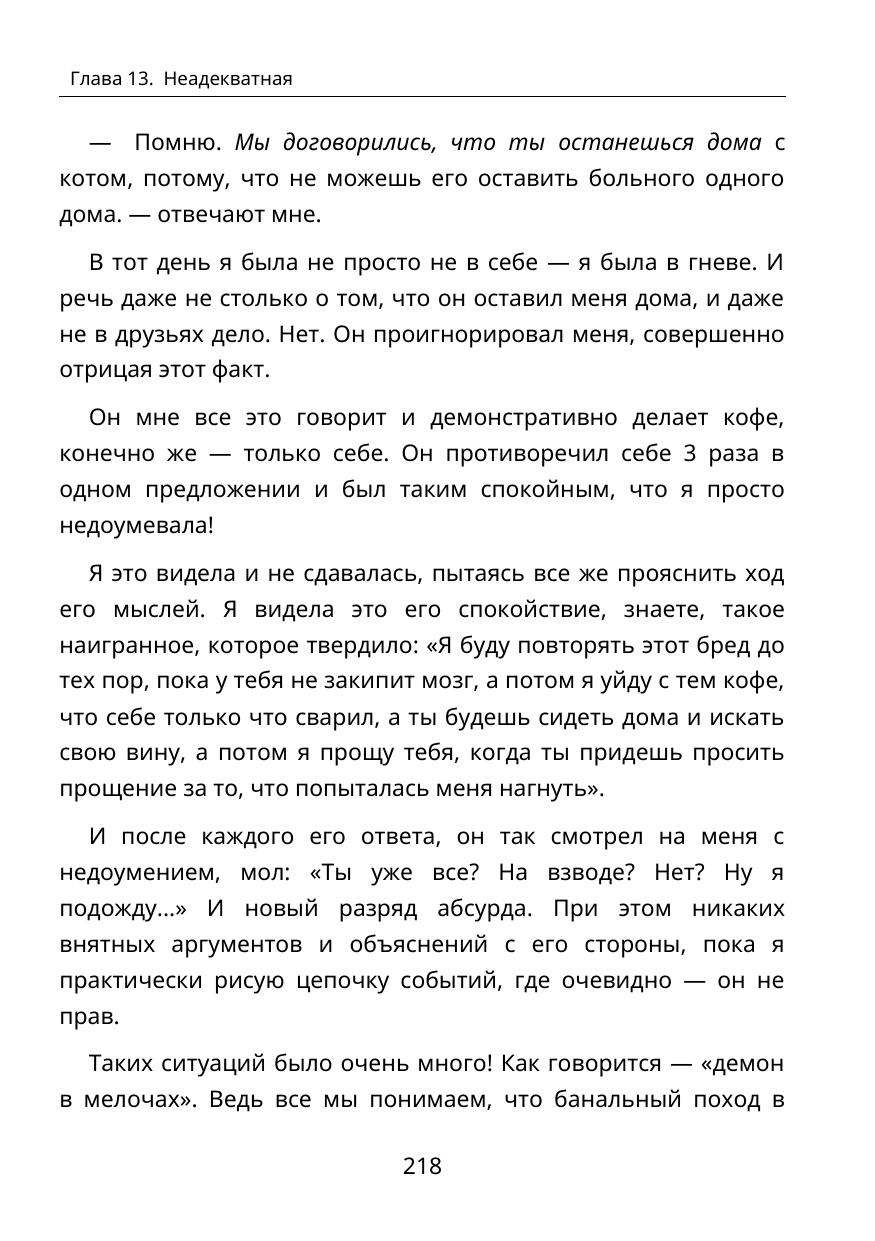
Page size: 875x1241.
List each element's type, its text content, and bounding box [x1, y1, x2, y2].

text Он мне все это говорит и демонстративно делает кофе, конечно же — только себе. Он противоречил себе 3 раза в одном предложении и был таким спокойным, что я просто недоумевала! [59, 401, 786, 540]
text В тот день я была не просто не в себе — я была в гневе. И речь даже не столько о том, что он оставил меня дома, и даже не в друзьях дело. Нет. Он проигнорировал меня, совершенно отрицая этот факт. [59, 246, 786, 385]
text Таких ситуаций было очень много! Как говорится — «демон в мелочах». Ведь все мы понимаем, что банальный поход в [59, 1047, 786, 1114]
list Помню. Мы договорились, что ты останешься дома с котом, потому, что не можешь его оставить больного одного дома. — отвечают мне. [59, 126, 786, 229]
text Я это видела и не сдавалась, пытаясь все же прояснить ход его мыслей. Я видела это его спокойствие, знаете, такое наигранное, которое твердило: «Я буду повторять этот бред до тех пор, пока у тебя не закипит мозг, а потом я уйду с тем кофе, что себе только что сварил, а ты будешь сидеть дома и искать свою вину, а потом я прощу тебя, когда ты придешь просить прощение за то, что попыталась меня нагнуть». [59, 557, 786, 803]
text И после каждого его ответа, он так смотрел на меня с недоумением, мол: «Ты уже все? На взводе? Нет? Ну я подожду...» И новый разряд абсурда. При этом никаких внятных аргументов и объяснений с его стороны, пока я практически рисую цепочку событий, где очевидно — он не прав. [59, 820, 786, 1031]
